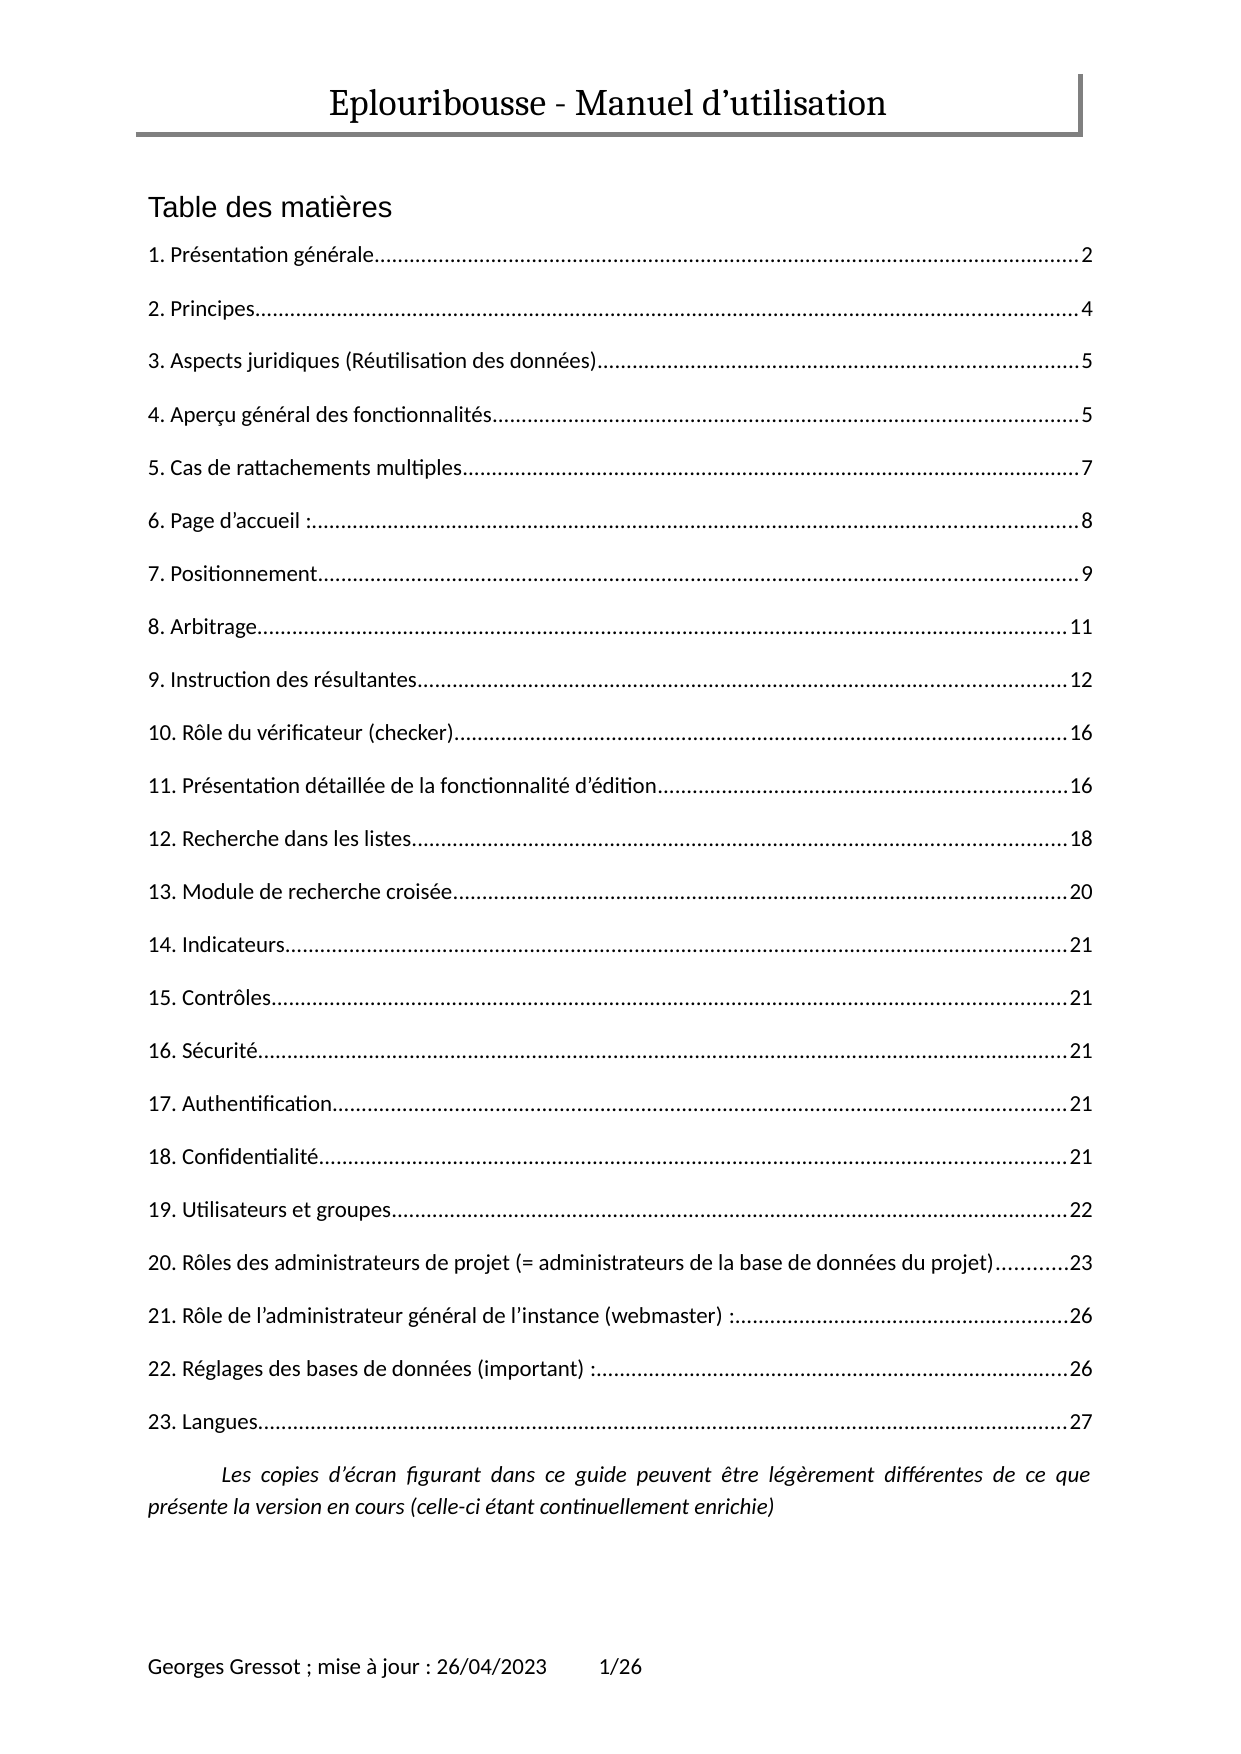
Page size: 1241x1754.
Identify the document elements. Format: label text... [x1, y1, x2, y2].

text 13. Module de recherche croisée 20 [148, 877, 1093, 905]
text 6. Page d’accueil : 8 [148, 506, 1093, 534]
text 11. Présentation détaillée de la fonctionnalité d’édition 16 [148, 771, 1093, 799]
text 14. Indicateurs 21 [148, 930, 1093, 958]
text 21. Rôle de l’administrateur général de l’instance (webmaster) : 26 [148, 1301, 1093, 1329]
text 9. Instruction des résultantes 12 [148, 665, 1093, 693]
text 22. Réglages des bases de données (important) : 26 [148, 1354, 1093, 1382]
subtitle Table des matières [148, 189, 1093, 223]
text 19. Utilisateurs et groupes 22 [148, 1195, 1093, 1223]
text 3. Aspects juridiques (Réutilisation des données) 5 [148, 347, 1093, 375]
text 2. Principes 4 [148, 294, 1093, 322]
text 16. Sécurité 21 [148, 1036, 1093, 1064]
text 4. Aperçu général des fonctionnalités 5 [148, 400, 1093, 428]
text 18. Confidentialité 21 [148, 1142, 1093, 1170]
text 12. Recherche dans les listes 18 [148, 824, 1093, 852]
text 23. Langues 27 [148, 1407, 1093, 1435]
text 7. Positionnement 9 [148, 559, 1093, 587]
text 5. Cas de rattachements multiples 7 [148, 453, 1093, 481]
text 20. Rôles des administrateurs de projet (= administrateurs de la base de données du projet) 23 [148, 1248, 1093, 1276]
text 17. Authentification 21 [148, 1089, 1093, 1117]
text 8. Arbitrage 11 [148, 612, 1093, 640]
text 10. Rôle du vérificateur (checker) 16 [148, 718, 1093, 746]
text 15. Contrôles 21 [148, 983, 1093, 1011]
text 1. Présentation générale 2 [148, 241, 1093, 269]
text Les copies d’écran figurant dans ce guide peuvent être légèrement différentes de ce que présente la version en cours (celle-ci étant continuellement enrichie) [148, 1460, 1093, 1520]
